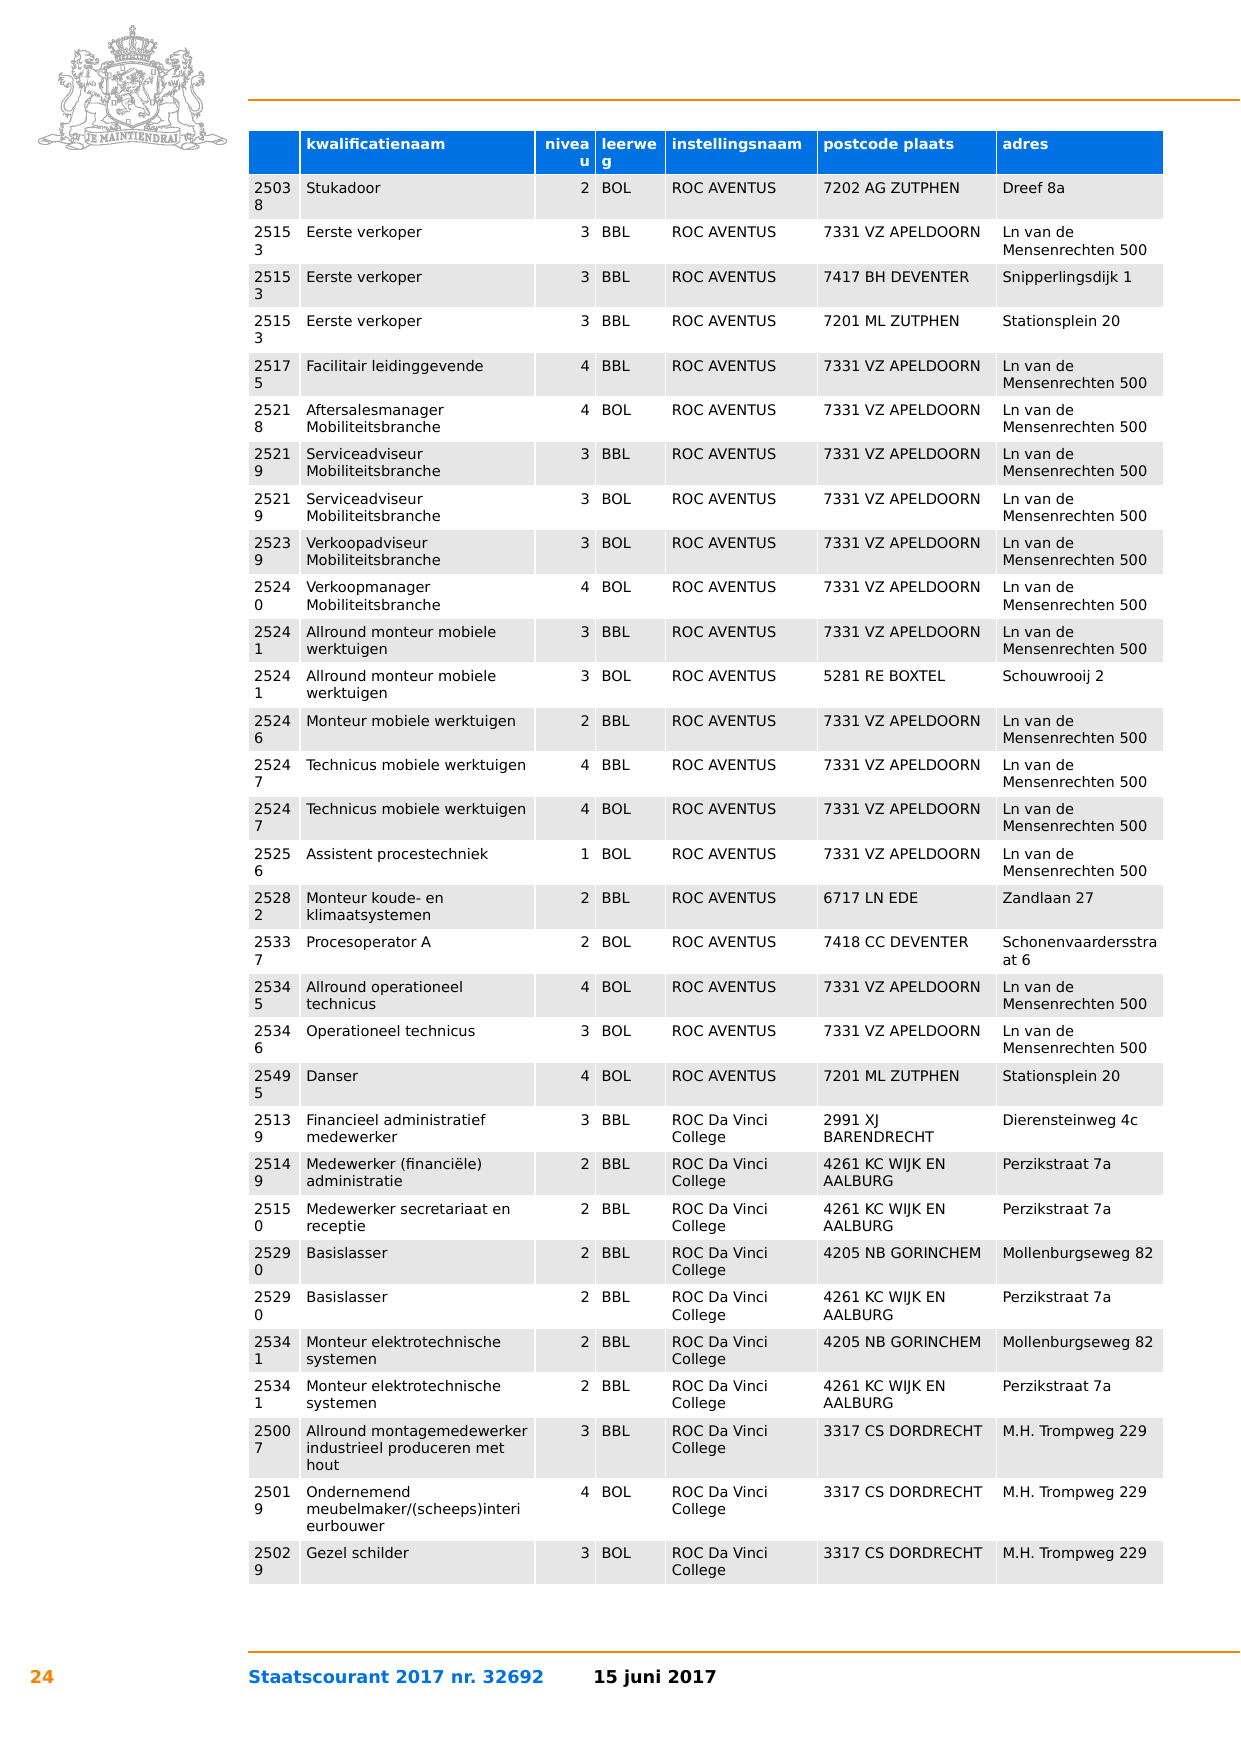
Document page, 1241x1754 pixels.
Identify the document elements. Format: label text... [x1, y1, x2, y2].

table_cell Technicus mobiele werktuigen [301, 797, 534, 840]
table_cell ROC AVENTUS [666, 175, 817, 219]
table_cell Dreef 8a [997, 175, 1163, 219]
table_cell Zandlaan 27 [997, 885, 1163, 929]
table_cell Monteur elektrotechnische systemen [301, 1329, 534, 1372]
table_cell 25239 [249, 530, 299, 574]
table_cell Ln van de Mensenrechten 500 [997, 397, 1163, 441]
table_cell 3 [536, 530, 595, 574]
table_cell Stationsplein 20 [997, 309, 1163, 352]
table_cell BBL [596, 1329, 665, 1372]
table_cell 25337 [249, 930, 299, 973]
table_cell Basislasser [301, 1240, 534, 1284]
table_cell BBL [596, 708, 665, 751]
table_cell 25139 [249, 1107, 299, 1151]
table_header [249, 131, 299, 174]
table_cell 3 [536, 1019, 595, 1062]
table_cell BOL [596, 797, 665, 840]
table_cell ROC Da Vinci College [666, 1479, 817, 1539]
table_header postcode plaats [818, 131, 996, 174]
table_cell Schonenvaardersstraat 6 [997, 930, 1163, 973]
table_cell 7331 VZ APELDOORN [818, 619, 996, 662]
table_cell 3 [536, 486, 595, 529]
table_cell 25241 [249, 664, 299, 707]
table_cell Verkoopadviseur Mobiliteitsbranche [301, 530, 534, 574]
table_cell Perzikstraat 7a [997, 1285, 1163, 1328]
table_cell 25247 [249, 752, 299, 796]
table_cell Ln van de Mensenrechten 500 [997, 752, 1163, 796]
table_cell 2 [536, 1374, 595, 1417]
table_cell BBL [596, 1107, 665, 1151]
table_cell Monteur elektrotechnische systemen [301, 1374, 534, 1417]
table_cell BBL [596, 752, 665, 796]
table_cell BOL [596, 1479, 665, 1539]
table_header instellingsnaam [666, 131, 817, 174]
table_cell 4261 KC WIJK EN AALBURG [818, 1152, 996, 1195]
table_cell BBL [596, 1152, 665, 1195]
table_cell 25246 [249, 708, 299, 751]
table_cell Ln van de Mensenrechten 500 [997, 841, 1163, 884]
table_cell 25153 [249, 264, 299, 307]
table_cell 1 [536, 841, 595, 884]
table_cell BOL [596, 175, 665, 219]
table_cell ROC AVENTUS [666, 397, 817, 441]
table_cell ROC AVENTUS [666, 708, 817, 751]
table_header leerweg [596, 131, 665, 174]
table_cell 3 [536, 264, 595, 307]
table_cell 7331 VZ APELDOORN [818, 575, 996, 618]
table_cell ROC AVENTUS [666, 974, 817, 1017]
table_cell Ln van de Mensenrechten 500 [997, 1019, 1163, 1062]
table_cell Allround montagemedewerker industrieel produceren met hout [301, 1418, 534, 1478]
table_cell 2991 XJ BARENDRECHT [818, 1107, 996, 1151]
table_cell 2 [536, 1152, 595, 1195]
table_cell 25240 [249, 575, 299, 618]
table_cell BOL [596, 841, 665, 884]
table_cell 25175 [249, 353, 299, 396]
table_cell 7331 VZ APELDOORN [818, 530, 996, 574]
table_cell 25019 [249, 1479, 299, 1539]
table_cell ROC Da Vinci College [666, 1418, 817, 1478]
table_cell 25282 [249, 885, 299, 929]
table_cell ROC AVENTUS [666, 353, 817, 396]
table_cell Aftersalesmanager Mobiliteitsbranche [301, 397, 534, 441]
table_cell Allround operationeel technicus [301, 974, 534, 1017]
table_cell Perzikstraat 7a [997, 1374, 1163, 1417]
picture [38, 25, 227, 150]
table_cell BBL [596, 264, 665, 307]
table_cell Ln van de Mensenrechten 500 [997, 708, 1163, 751]
table_cell 5281 RE BOXTEL [818, 664, 996, 707]
table_cell Ln van de Mensenrechten 500 [997, 530, 1163, 574]
table_cell BBL [596, 220, 665, 263]
table_cell 25341 [249, 1374, 299, 1417]
table_cell Perzikstraat 7a [997, 1196, 1163, 1239]
table_cell 25290 [249, 1285, 299, 1328]
table_cell ROC AVENTUS [666, 530, 817, 574]
table_cell 7331 VZ APELDOORN [818, 797, 996, 840]
table_cell Eerste verkoper [301, 309, 534, 352]
table_cell 25256 [249, 841, 299, 884]
table_cell BBL [596, 1240, 665, 1284]
table_cell 25290 [249, 1240, 299, 1284]
table_cell Procesoperator A [301, 930, 534, 973]
table_cell 25341 [249, 1329, 299, 1372]
table_cell Ln van de Mensenrechten 500 [997, 575, 1163, 618]
table_cell ROC Da Vinci College [666, 1240, 817, 1284]
table_cell BBL [596, 885, 665, 929]
table_cell Schouwrooij 2 [997, 664, 1163, 707]
table_cell 3 [536, 1541, 595, 1584]
table_header niveau [536, 131, 595, 174]
table_cell BOL [596, 575, 665, 618]
table_cell M.H. Trompweg 229 [997, 1479, 1163, 1539]
table_cell 25149 [249, 1152, 299, 1195]
table_cell 7331 VZ APELDOORN [818, 974, 996, 1017]
table_cell Stukadoor [301, 175, 534, 219]
table_cell Snipperlingsdijk 1 [997, 264, 1163, 307]
table_cell Perzikstraat 7a [997, 1152, 1163, 1195]
table_cell BOL [596, 664, 665, 707]
table_header kwalificatienaam [301, 131, 534, 174]
table_cell ROC AVENTUS [666, 619, 817, 662]
table_cell M.H. Trompweg 229 [997, 1418, 1163, 1478]
table_cell BOL [596, 1541, 665, 1584]
table_cell 2 [536, 1329, 595, 1372]
table_cell Serviceadviseur Mobiliteitsbranche [301, 486, 534, 529]
table_cell Assistent procestechniek [301, 841, 534, 884]
table_cell 3317 CS DORDRECHT [818, 1541, 996, 1584]
table_cell BBL [596, 309, 665, 352]
table_cell BOL [596, 930, 665, 973]
table_cell Ondernemend meubelmaker/(scheeps)interieurbouwer [301, 1479, 534, 1539]
table_cell 25038 [249, 175, 299, 219]
table_cell 4 [536, 575, 595, 618]
table_cell M.H. Trompweg 229 [997, 1541, 1163, 1584]
table_cell ROC AVENTUS [666, 220, 817, 263]
table_cell 7331 VZ APELDOORN [818, 752, 996, 796]
table_cell 4 [536, 1479, 595, 1539]
table_cell 25029 [249, 1541, 299, 1584]
table_cell ROC AVENTUS [666, 797, 817, 840]
table_cell 4261 KC WIJK EN AALBURG [818, 1374, 996, 1417]
table_cell 3 [536, 220, 595, 263]
table_cell ROC AVENTUS [666, 575, 817, 618]
table_cell 4261 KC WIJK EN AALBURG [818, 1285, 996, 1328]
table_cell Ln van de Mensenrechten 500 [997, 442, 1163, 485]
table_cell ROC AVENTUS [666, 486, 817, 529]
table_cell ROC Da Vinci College [666, 1196, 817, 1239]
table_cell Verkoopmanager Mobiliteitsbranche [301, 575, 534, 618]
table_cell BBL [596, 1196, 665, 1239]
table_cell Monteur mobiele werktuigen [301, 708, 534, 751]
table_cell 2 [536, 885, 595, 929]
table_cell Ln van de Mensenrechten 500 [997, 619, 1163, 662]
table_cell BBL [596, 1418, 665, 1478]
table_cell BOL [596, 1019, 665, 1062]
table_cell Mollenburgseweg 82 [997, 1240, 1163, 1284]
table_cell ROC AVENTUS [666, 664, 817, 707]
table_cell 4205 NB GORINCHEM [818, 1240, 996, 1284]
table_header adres [997, 131, 1163, 174]
table_cell 7417 BH DEVENTER [818, 264, 996, 307]
table_cell BOL [596, 397, 665, 441]
table_cell BBL [596, 1374, 665, 1417]
table_cell BOL [596, 486, 665, 529]
table_cell ROC Da Vinci College [666, 1107, 817, 1151]
table_cell 7331 VZ APELDOORN [818, 353, 996, 396]
table_cell 25007 [249, 1418, 299, 1478]
table_cell 25495 [249, 1063, 299, 1106]
table_cell ROC Da Vinci College [666, 1329, 817, 1372]
table_cell 2 [536, 1285, 595, 1328]
table_cell 4 [536, 1063, 595, 1106]
table_cell 7331 VZ APELDOORN [818, 220, 996, 263]
table_cell 25218 [249, 397, 299, 441]
table_cell ROC AVENTUS [666, 442, 817, 485]
table_cell 25247 [249, 797, 299, 840]
table_cell ROC Da Vinci College [666, 1374, 817, 1417]
table_cell Allround monteur mobiele werktuigen [301, 664, 534, 707]
table_cell BBL [596, 619, 665, 662]
table_cell BBL [596, 442, 665, 485]
table_cell ROC AVENTUS [666, 1063, 817, 1106]
table_cell Ln van de Mensenrechten 500 [997, 974, 1163, 1017]
table_cell 3 [536, 1418, 595, 1478]
table_cell ROC Da Vinci College [666, 1152, 817, 1195]
table_cell 4 [536, 397, 595, 441]
table_cell Ln van de Mensenrechten 500 [997, 220, 1163, 263]
table_cell Facilitair leidinggevende [301, 353, 534, 396]
table_cell 4 [536, 353, 595, 396]
table_cell 2 [536, 1196, 595, 1239]
table_cell ROC AVENTUS [666, 841, 817, 884]
table_cell 25345 [249, 974, 299, 1017]
table_cell BOL [596, 530, 665, 574]
table_cell ROC AVENTUS [666, 885, 817, 929]
table_cell Financieel administratief medewerker [301, 1107, 534, 1151]
table_cell 7331 VZ APELDOORN [818, 708, 996, 751]
table_cell 25150 [249, 1196, 299, 1239]
table_cell 6717 LN EDE [818, 885, 996, 929]
table_cell Stationsplein 20 [997, 1063, 1163, 1106]
table_cell 7331 VZ APELDOORN [818, 1019, 996, 1062]
table_cell Mollenburgseweg 82 [997, 1329, 1163, 1372]
table_cell 25241 [249, 619, 299, 662]
table_cell Ln van de Mensenrechten 500 [997, 353, 1163, 396]
table_cell 3 [536, 309, 595, 352]
table_cell Medewerker (financiële) administratie [301, 1152, 534, 1195]
table_cell 4261 KC WIJK EN AALBURG [818, 1196, 996, 1239]
table_cell ROC AVENTUS [666, 309, 817, 352]
table_cell Ln van de Mensenrechten 500 [997, 486, 1163, 529]
table_cell 25219 [249, 442, 299, 485]
table_cell 7201 ML ZUTPHEN [818, 309, 996, 352]
table_cell 2 [536, 708, 595, 751]
table_cell 7331 VZ APELDOORN [818, 486, 996, 529]
table_cell 25219 [249, 486, 299, 529]
table_cell 25153 [249, 309, 299, 352]
table_cell 3 [536, 442, 595, 485]
table_cell 3 [536, 1107, 595, 1151]
table_cell 3 [536, 619, 595, 662]
table_cell Ln van de Mensenrechten 500 [997, 797, 1163, 840]
table_cell 2 [536, 1240, 595, 1284]
table_cell ROC AVENTUS [666, 264, 817, 307]
table_cell BOL [596, 1063, 665, 1106]
table_cell BBL [596, 1285, 665, 1328]
table_cell Danser [301, 1063, 534, 1106]
table_cell ROC AVENTUS [666, 752, 817, 796]
table_cell 7202 AG ZUTPHEN [818, 175, 996, 219]
table_cell 7201 ML ZUTPHEN [818, 1063, 996, 1106]
table_cell 7331 VZ APELDOORN [818, 397, 996, 441]
table_cell 25346 [249, 1019, 299, 1062]
table_cell Basislasser [301, 1285, 534, 1328]
table_cell 3317 CS DORDRECHT [818, 1418, 996, 1478]
table_cell 25153 [249, 220, 299, 263]
table_cell Eerste verkoper [301, 264, 534, 307]
table_cell 4 [536, 974, 595, 1017]
table_cell 3317 CS DORDRECHT [818, 1479, 996, 1539]
table_cell Medewerker secretariaat en receptie [301, 1196, 534, 1239]
table_cell Technicus mobiele werktuigen [301, 752, 534, 796]
table_cell Eerste verkoper [301, 220, 534, 263]
table_cell BBL [596, 353, 665, 396]
table_cell ROC Da Vinci College [666, 1285, 817, 1328]
table_cell Gezel schilder [301, 1541, 534, 1584]
table_cell Serviceadviseur Mobiliteitsbranche [301, 442, 534, 485]
table_cell Operationeel technicus [301, 1019, 534, 1062]
table_cell 4 [536, 752, 595, 796]
table_cell ROC AVENTUS [666, 930, 817, 973]
table_cell 7331 VZ APELDOORN [818, 841, 996, 884]
table_cell 7418 CC DEVENTER [818, 930, 996, 973]
table_cell Allround monteur mobiele werktuigen [301, 619, 534, 662]
table_cell Monteur koude- en klimaatsystemen [301, 885, 534, 929]
table_cell Dierensteinweg 4c [997, 1107, 1163, 1151]
table_cell 4205 NB GORINCHEM [818, 1329, 996, 1372]
table_cell ROC Da Vinci College [666, 1541, 817, 1584]
table_cell 7331 VZ APELDOORN [818, 442, 996, 485]
table_cell 4 [536, 797, 595, 840]
table_cell 2 [536, 175, 595, 219]
table_cell BOL [596, 974, 665, 1017]
table_cell ROC AVENTUS [666, 1019, 817, 1062]
table_cell 3 [536, 664, 595, 707]
table_cell 2 [536, 930, 595, 973]
